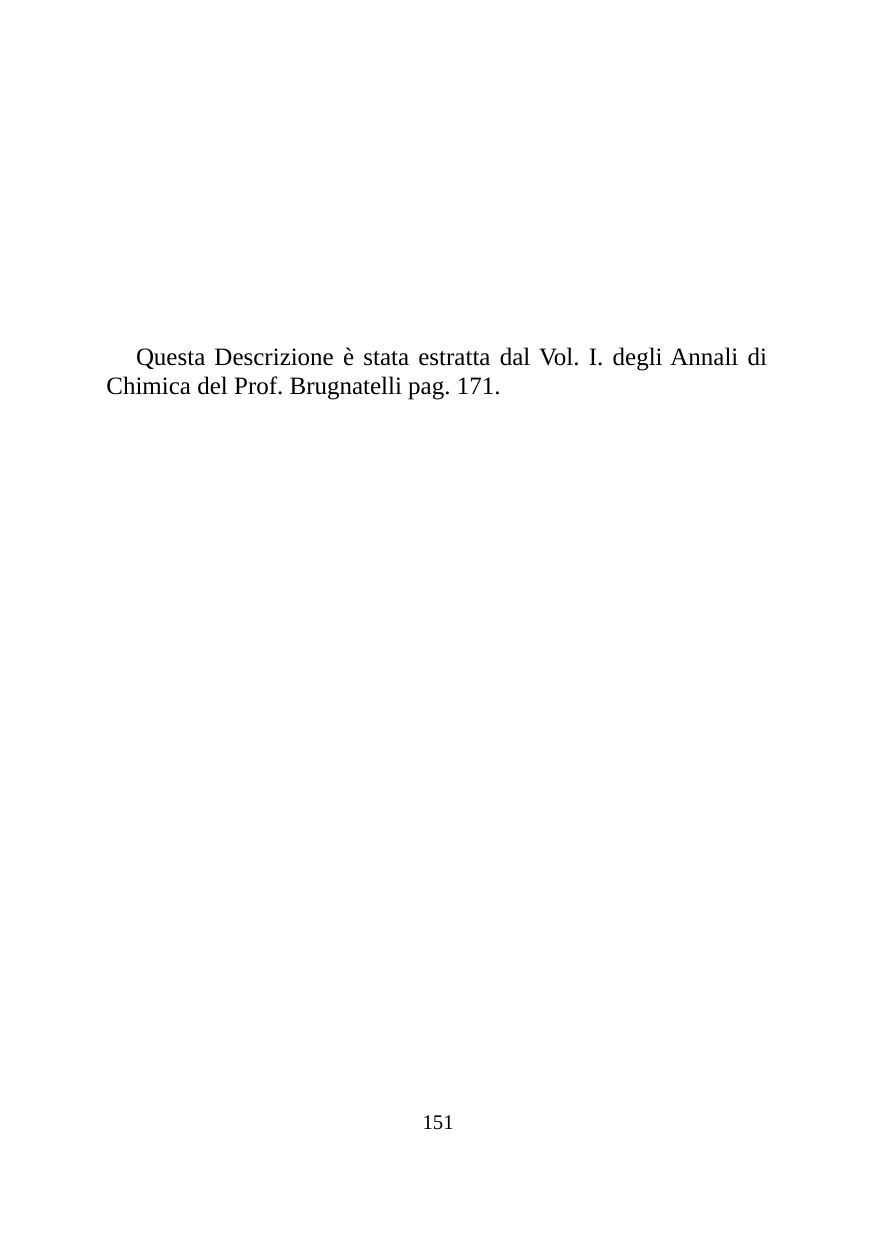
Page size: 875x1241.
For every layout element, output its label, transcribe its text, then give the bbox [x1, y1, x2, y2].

text Questa Descrizione è stata estratta dal Vol. I. degli Annali di Chimica del Prof. Brugnatelli pag. 171. [106, 342, 768, 400]
